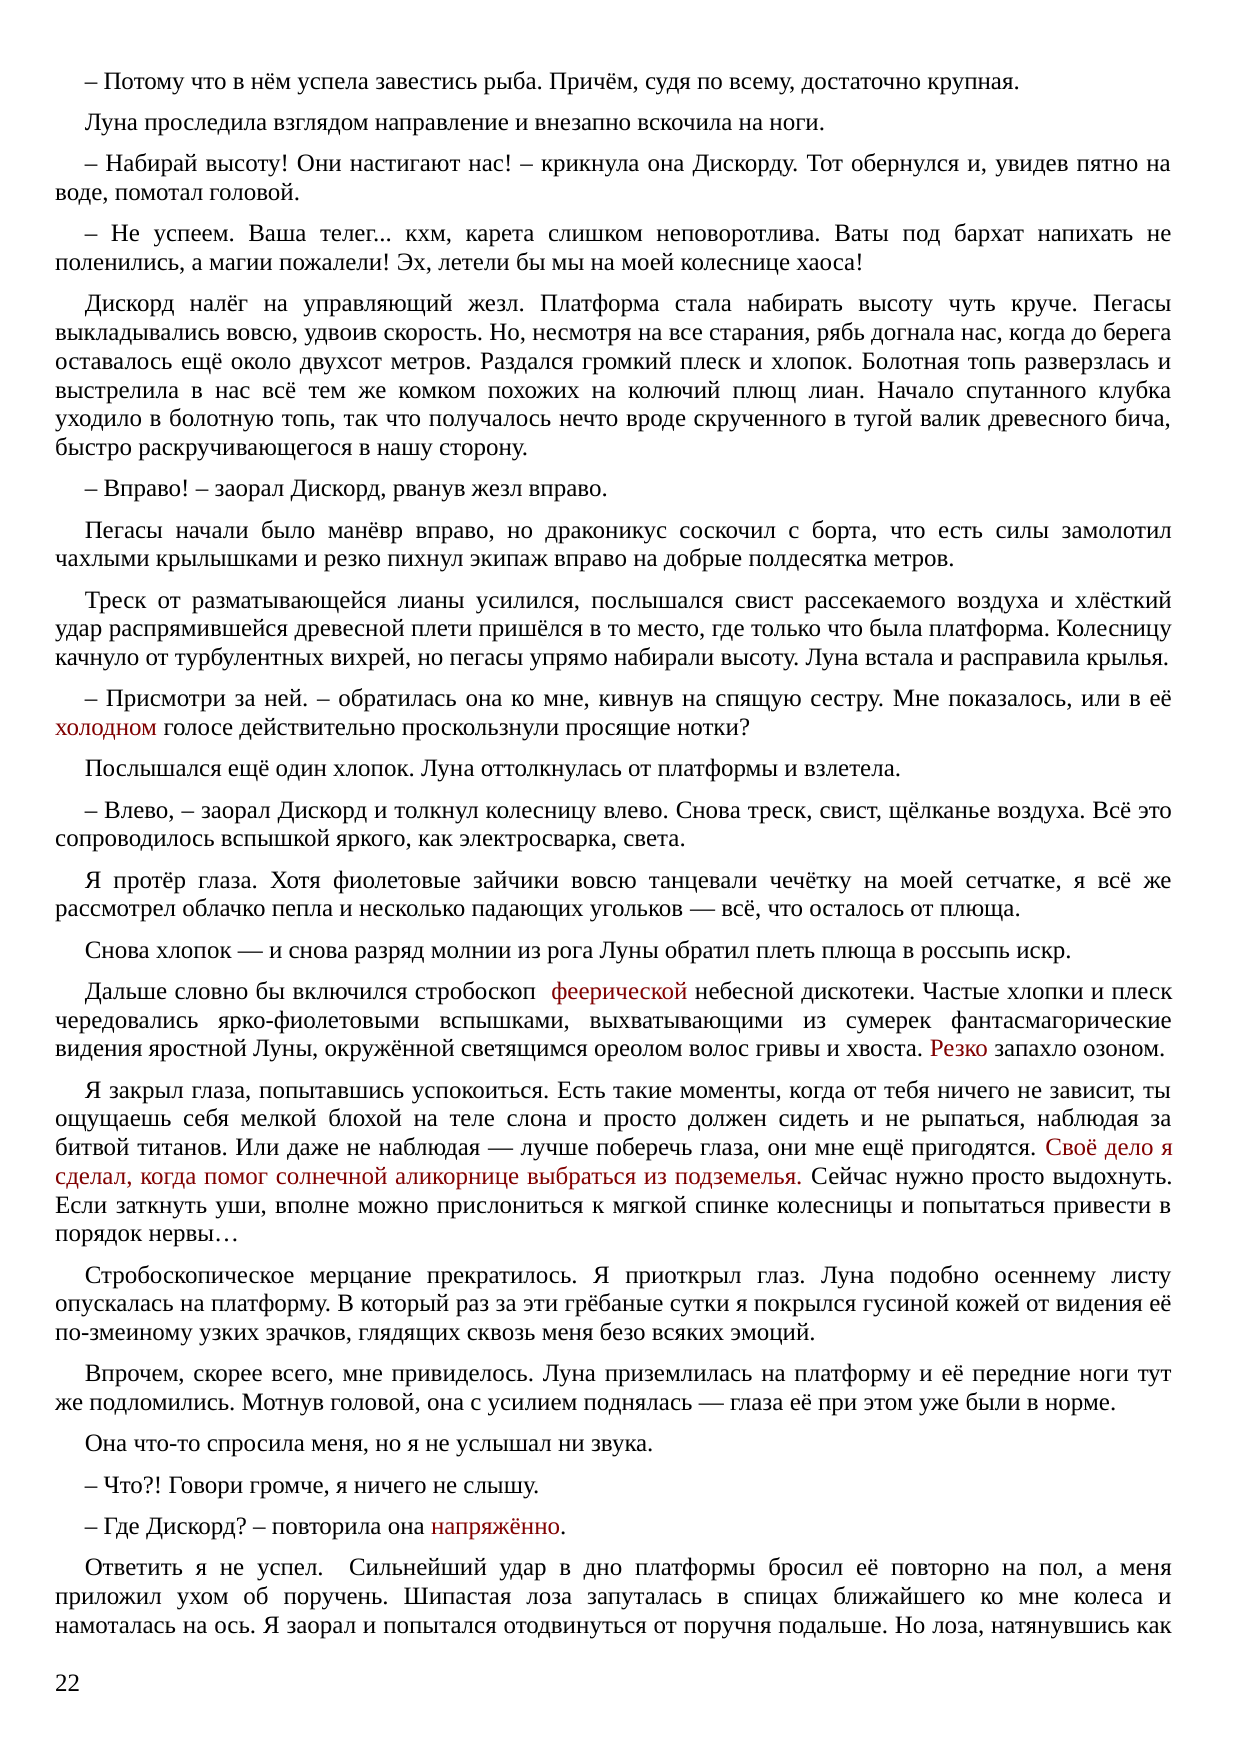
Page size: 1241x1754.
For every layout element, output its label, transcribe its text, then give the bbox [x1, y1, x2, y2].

text Послышался ещё один хлопок. Луна оттолкнулась от платформы и взлетела. [55, 753, 1173, 782]
text Ответить я не успел. Сильнейший удар в дно платформы бросил её повторно на пол, а меня приложил ухом об поручень. Шипастая лоза запуталась в спицах ближайшего ко мне колеса и намоталась на ось. Я заорал и попытался отодвинуться от поручня подальше. Но лоза, натянувшись как [55, 1552, 1173, 1638]
text – Где Дискорд? – повторила она напряжённо. [55, 1511, 1173, 1540]
text Снова хлопок — и снова разряд молнии из рога Луны обратил плеть плюща в россыпь искр. [55, 935, 1173, 963]
text Она что-то спросила меня, но я не услышал ни звука. [55, 1428, 1173, 1457]
text – Потому что в нём успела завестись рыба. Причём, судя по всему, достаточно крупная. [55, 66, 1173, 95]
text – Вправо! – заорал Дискорд, рванув жезл вправо. [55, 473, 1173, 502]
text – Набирай высоту! Они настигают нас! – крикнула она Дискорду. Тот обернулся и, увидев пятно на воде, помотал головой. [55, 148, 1173, 206]
text Пегасы начали было манёвр вправо, но драконикус соскочил с борта, что есть силы замолотил чахлыми крылышками и резко пихнул экипаж вправо на добрые полдесятка метров. [55, 515, 1173, 572]
text – Присмотри за ней. – обратилась она ко мне, кивнув на спящую сестру. Мне показалось, или в её холодном голосе действительно проскользнули просящие нотки? [55, 683, 1173, 741]
text – Не успеем. Ваша телег... кхм, карета слишком неповоротлива. Ваты под бархат напихать не поленились, а магии пожалели! Эх, летели бы мы на моей колеснице хаоса! [55, 218, 1173, 276]
text – Что?! Говори громче, я ничего не слышу. [55, 1470, 1173, 1498]
text Я закрыл глаза, попытавшись успокоиться. Есть такие моменты, когда от тебя ничего не зависит, ты ощущаешь себя мелкой блохой на теле слона и просто должен сидеть и не рыпаться, наблюдая за битвой титанов. Или даже не наблюдая — лучше поберечь глаза, они мне ещё пригодятся. Своё дело я сделал, когда помог солнечной аликорнице выбраться из подземелья. Сейчас нужно просто выдохнуть. Если заткнуть уши, вполне можно прислониться к мягкой спинке колесницы и попытаться привести в порядок нервы… [55, 1075, 1173, 1247]
text Дальше словно бы включился стробоскоп феерической небесной дискотеки. Частые хлопки и плеск чередовались ярко-фиолетовыми вспышками, выхватывающими из сумерек фантасмагорические видения яростной Луны, окружённой светящимся ореолом волос гривы и хвоста. Резко запахло озоном. [55, 976, 1173, 1062]
text Треск от разматывающейся лианы усилился, послышался свист рассекаемого воздуха и хлёсткий удар распрямившейся древесной плети пришёлся в то место, где только что была платформа. Колесницу качнуло от турбулентных вихрей, но пегасы упрямо набирали высоту. Луна встала и расправила крылья. [55, 585, 1173, 671]
text – Влево, – заорал Дискорд и толкнул колесницу влево. Снова треск, свист, щёлканье воздуха. Всё это сопроводилось вспышкой яркого, как электросварка, света. [55, 795, 1173, 852]
text Стробоскопическое мерцание прекратилось. Я приоткрыл глаз. Луна подобно осеннему листу опускалась на платформу. В который раз за эти грёбаные сутки я покрылся гусиной кожей от видения её по-змеиному узких зрачков, глядящих сквозь меня безо всяких эмоций. [55, 1260, 1173, 1346]
text Луна проследила взглядом направление и внезапно вскочила на ноги. [55, 107, 1173, 136]
text Я протёр глаза. Хотя фиолетовые зайчики вовсю танцевали чечётку на моей сетчатке, я всё же рассмотрел облачко пепла и несколько падающих угольков — всё, что осталось от плюща. [55, 865, 1173, 922]
text Дискорд налёг на управляющий жезл. Платформа стала набирать высоту чуть круче. Пегасы выкладывались вовсю, удвоив скорость. Но, несмотря на все старания, рябь догнала нас, когда до берега оставалось ещё около двухсот метров. Раздался громкий плеск и хлопок. Болотная топь разверзлась и выстрелила в нас всё тем же комком похожих на колючий плющ лиан. Начало спутанного клубка уходило в болотную топь, так что получалось нечто вроде скрученного в тугой валик древесного бича, быстро раскручивающегося в нашу сторону. [55, 288, 1173, 461]
text Впрочем, скорее всего, мне привиделось. Луна приземлилась на платформу и её передние ноги тут же подломились. Мотнув головой, она с усилием поднялась — глаза её при этом уже были в норме. [55, 1358, 1173, 1416]
